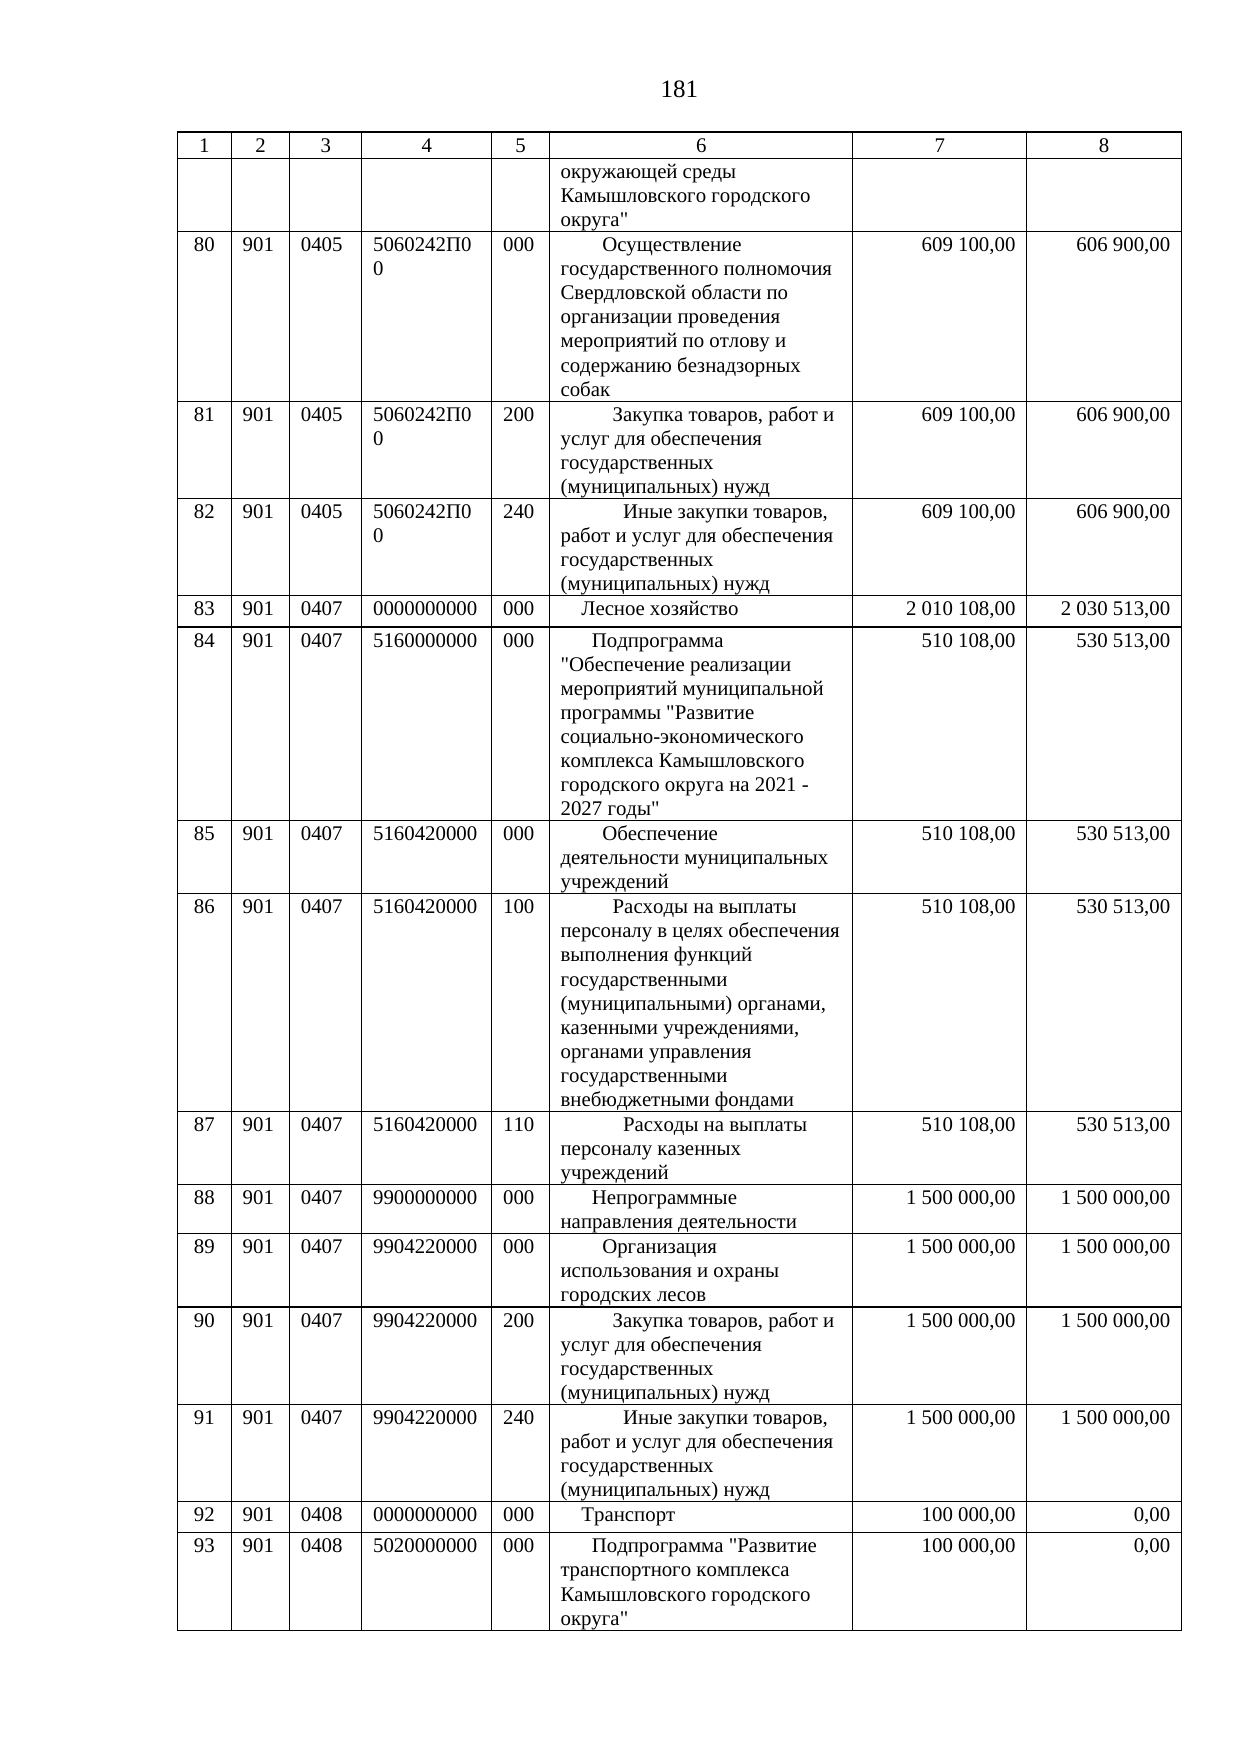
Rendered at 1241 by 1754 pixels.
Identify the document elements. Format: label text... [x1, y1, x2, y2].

table_cell Лесное хозяйство [550, 596, 852, 626]
table_cell 1 500 000,00 [1027, 1308, 1181, 1404]
table_cell 000 [492, 821, 549, 893]
table_cell [853, 159, 1026, 231]
table_cell [232, 159, 289, 231]
table_header 8 [1027, 133, 1181, 158]
table_cell 5160000000 [362, 628, 491, 820]
table_cell 88 [178, 1185, 231, 1233]
table_cell 0407 [290, 1234, 361, 1306]
table_cell 80 [178, 232, 231, 401]
table_cell 100 [492, 894, 549, 1111]
table_header 4 [362, 133, 491, 158]
table_cell 0000000000 [362, 596, 491, 626]
table_cell 0000000000 [362, 1502, 491, 1532]
table_cell 0405 [290, 499, 361, 595]
table_cell 5060242П00 [362, 402, 491, 498]
table_cell 5020000000 [362, 1533, 491, 1629]
table_cell 901 [232, 596, 289, 626]
table_cell 0408 [290, 1533, 361, 1629]
table_cell 110 [492, 1112, 549, 1184]
table_cell 901 [232, 1405, 289, 1501]
table_cell Транспорт [550, 1502, 852, 1532]
table_cell 510 108,00 [853, 821, 1026, 893]
table_cell 82 [178, 499, 231, 595]
table_cell 1 500 000,00 [1027, 1185, 1181, 1233]
table_cell Подпрограмма "Развитие транспортного комплекса Камышловского городского округа" [550, 1533, 852, 1629]
table_cell 0407 [290, 1185, 361, 1233]
table_cell 0408 [290, 1502, 361, 1532]
table_cell 606 900,00 [1027, 402, 1181, 498]
table_cell 510 108,00 [853, 628, 1026, 820]
table_cell 000 [492, 1234, 549, 1306]
table_cell 5060242П00 [362, 499, 491, 595]
table_cell 000 [492, 1533, 549, 1629]
table_cell 1 500 000,00 [853, 1308, 1026, 1404]
table_cell 87 [178, 1112, 231, 1184]
table_cell 9904220000 [362, 1234, 491, 1306]
table_header 3 [290, 133, 361, 158]
table_cell Обеспечение деятельности муниципальных учреждений [550, 821, 852, 893]
table_cell 0407 [290, 1112, 361, 1184]
table_header 5 [492, 133, 549, 158]
table_header 6 [550, 133, 852, 158]
table_cell Закупка товаров, работ и услуг для обеспечения государственных (муниципальных) нужд [550, 402, 852, 498]
table_cell Организация использования и охраны городских лесов [550, 1234, 852, 1306]
table_cell 901 [232, 1502, 289, 1532]
table_cell 901 [232, 894, 289, 1111]
table_cell 0407 [290, 894, 361, 1111]
table_cell 9900000000 [362, 1185, 491, 1233]
table_cell 901 [232, 1234, 289, 1306]
table_cell 609 100,00 [853, 499, 1026, 595]
table_cell 100 000,00 [853, 1502, 1026, 1532]
table_cell 0405 [290, 402, 361, 498]
table_cell 0405 [290, 232, 361, 401]
table_cell 0407 [290, 1405, 361, 1501]
table_cell Расходы на выплаты персоналу казенных учреждений [550, 1112, 852, 1184]
table_cell 5160420000 [362, 1112, 491, 1184]
table_cell Иные закупки товаров, работ и услуг для обеспечения государственных (муниципальных) нужд [550, 1405, 852, 1501]
table_cell Непрограммные направления деятельности [550, 1185, 852, 1233]
table_cell Иные закупки товаров, работ и услуг для обеспечения государственных (муниципальных) нужд [550, 499, 852, 595]
table_cell 81 [178, 402, 231, 498]
table_cell [1027, 159, 1181, 231]
table_cell 240 [492, 1405, 549, 1501]
table_cell 84 [178, 628, 231, 820]
table_header 2 [232, 133, 289, 158]
table_cell 510 108,00 [853, 894, 1026, 1111]
table_cell 530 513,00 [1027, 821, 1181, 893]
table_cell 9904220000 [362, 1405, 491, 1501]
table_cell 1 500 000,00 [853, 1185, 1026, 1233]
table_cell Осуществление государственного полномочия Свердловской области по организации проведения мероприятий по отлову и содержанию безнадзорных собак [550, 232, 852, 401]
table_cell 530 513,00 [1027, 628, 1181, 820]
table_cell 90 [178, 1308, 231, 1404]
table_cell 901 [232, 402, 289, 498]
table_cell 5060242П00 [362, 232, 491, 401]
table_cell 85 [178, 821, 231, 893]
table_cell 901 [232, 1112, 289, 1184]
table_cell 2 010 108,00 [853, 596, 1026, 626]
table_cell 510 108,00 [853, 1112, 1026, 1184]
table_header 7 [853, 133, 1026, 158]
table_cell 000 [492, 628, 549, 820]
table_cell 530 513,00 [1027, 894, 1181, 1111]
table_cell 901 [232, 499, 289, 595]
table_cell 901 [232, 1533, 289, 1629]
table_cell 530 513,00 [1027, 1112, 1181, 1184]
table_cell 0407 [290, 628, 361, 820]
table_cell [290, 159, 361, 231]
table_cell [178, 159, 231, 231]
table_cell 000 [492, 596, 549, 626]
table_cell 901 [232, 232, 289, 401]
table_cell 100 000,00 [853, 1533, 1026, 1629]
table_cell 200 [492, 1308, 549, 1404]
table_cell [492, 159, 549, 231]
table_cell 5160420000 [362, 821, 491, 893]
table_cell 000 [492, 232, 549, 401]
table_cell 0,00 [1027, 1533, 1181, 1629]
table_cell 901 [232, 628, 289, 820]
table_cell 9904220000 [362, 1308, 491, 1404]
table_cell 1 500 000,00 [1027, 1234, 1181, 1306]
table_cell 606 900,00 [1027, 499, 1181, 595]
table_cell 000 [492, 1502, 549, 1532]
table_cell 5160420000 [362, 894, 491, 1111]
table_cell Расходы на выплаты персоналу в целях обеспечения выполнения функций государственными (муниципальными) органами, казенными учреждениями, органами управления государственными внебюджетными фондами [550, 894, 852, 1111]
table_cell 91 [178, 1405, 231, 1501]
table_cell 0407 [290, 596, 361, 626]
table_cell 000 [492, 1185, 549, 1233]
table_cell 901 [232, 1308, 289, 1404]
table_cell 1 500 000,00 [1027, 1405, 1181, 1501]
table_cell 1 500 000,00 [853, 1234, 1026, 1306]
table_cell 609 100,00 [853, 402, 1026, 498]
table_cell 606 900,00 [1027, 232, 1181, 401]
table_cell Подпрограмма "Обеспечение реализации мероприятий муниципальной программы "Развитие социально-экономического комплекса Камышловского городского округа на 2021 - 2027 годы" [550, 628, 852, 820]
table_cell 200 [492, 402, 549, 498]
table_header 1 [178, 133, 231, 158]
table_cell 1 500 000,00 [853, 1405, 1026, 1501]
table_cell [362, 159, 491, 231]
table_cell окружающей среды Камышловского городского округа" [550, 159, 852, 231]
table_cell 89 [178, 1234, 231, 1306]
table_cell 2 030 513,00 [1027, 596, 1181, 626]
table_cell 0407 [290, 1308, 361, 1404]
table_cell 0,00 [1027, 1502, 1181, 1532]
table_cell 92 [178, 1502, 231, 1532]
table_cell 901 [232, 821, 289, 893]
table_cell 609 100,00 [853, 232, 1026, 401]
table_cell 86 [178, 894, 231, 1111]
table_cell Закупка товаров, работ и услуг для обеспечения государственных (муниципальных) нужд [550, 1308, 852, 1404]
table_cell 0407 [290, 821, 361, 893]
table_cell 93 [178, 1533, 231, 1629]
table_cell 240 [492, 499, 549, 595]
table_cell 83 [178, 596, 231, 626]
table_cell 901 [232, 1185, 289, 1233]
